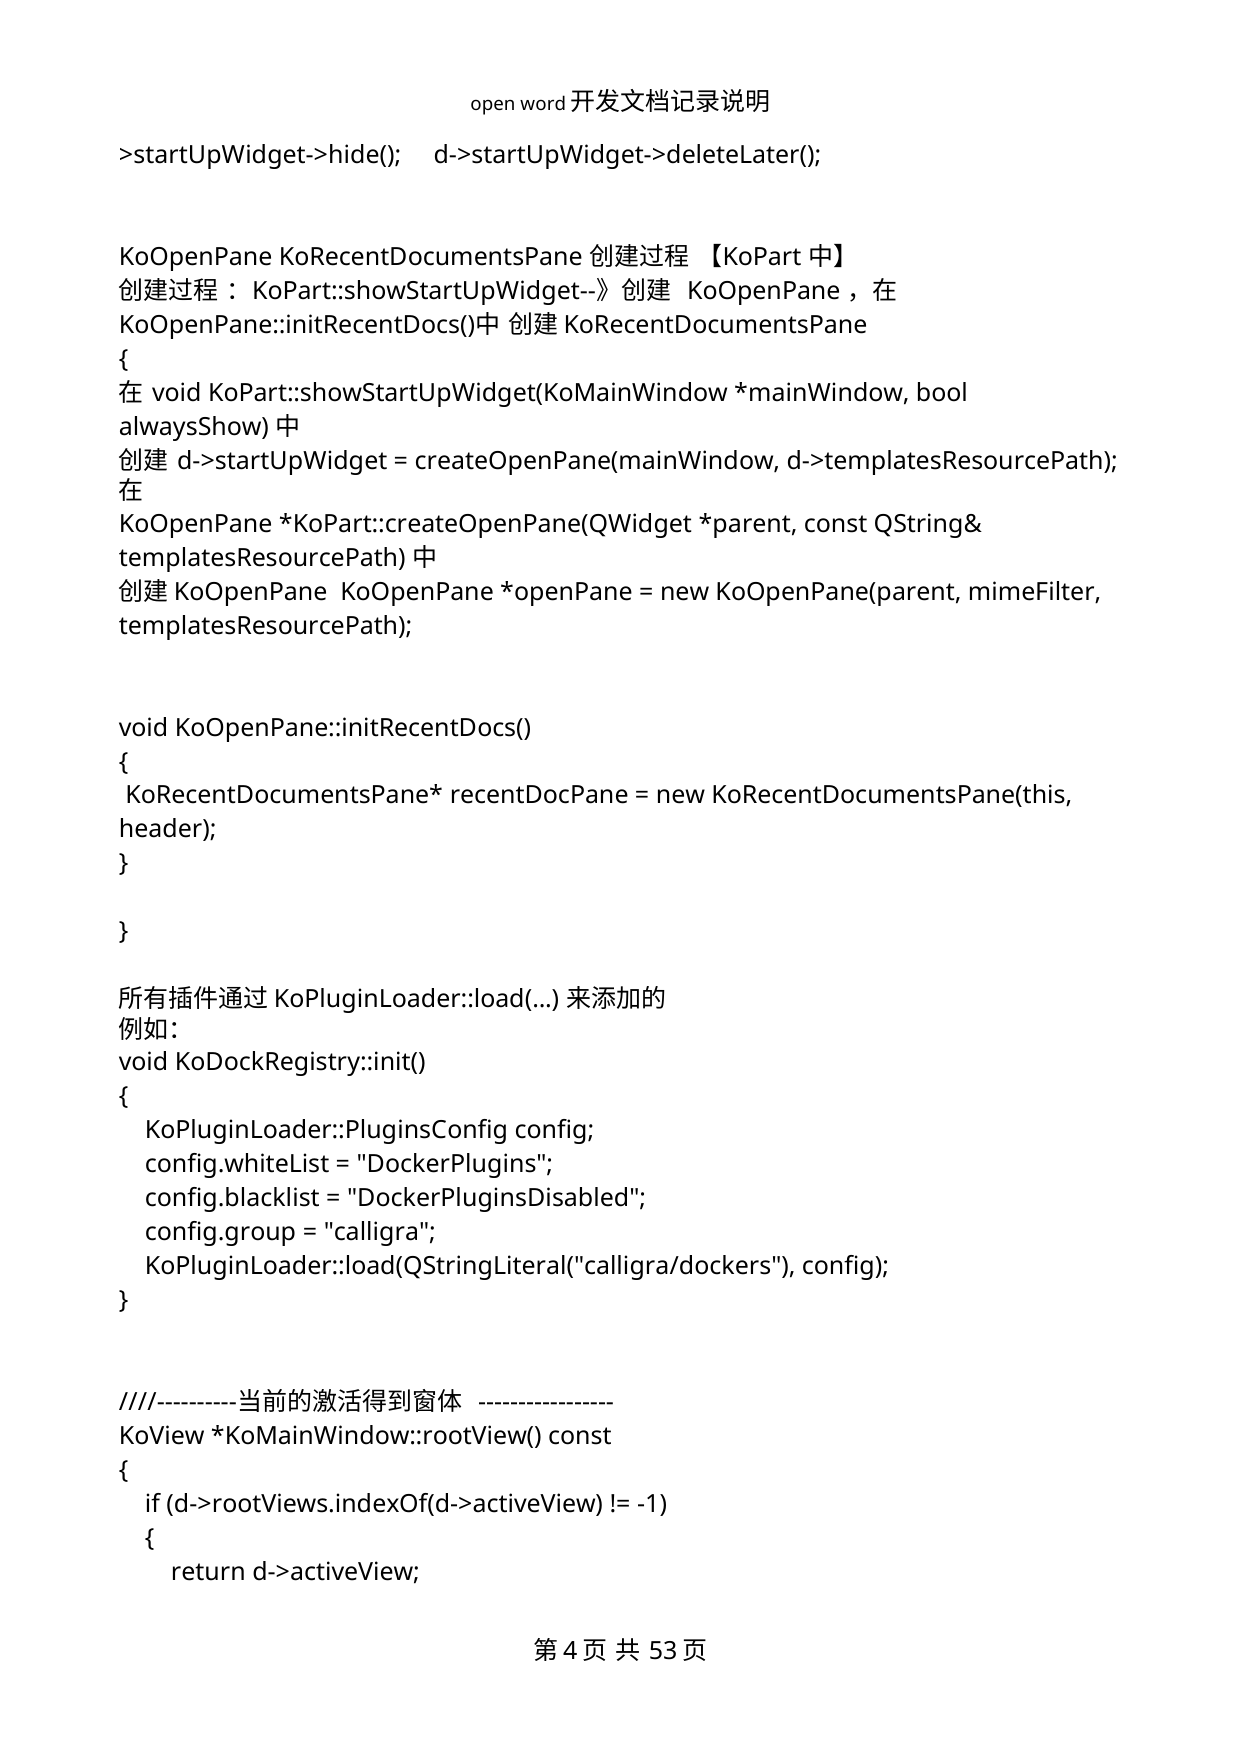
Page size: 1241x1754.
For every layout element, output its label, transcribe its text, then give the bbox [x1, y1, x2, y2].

text >startUpWidget->hide(); d->startUpWidget->deleteLater(); [119, 137, 1121, 171]
text { [119, 743, 1121, 777]
text KoOpenPane *KoPart::createOpenPane(QWidget *parent, const QString& templatesResourcePath) 中 [119, 506, 1121, 574]
text } [119, 1282, 1121, 1316]
text ////----------当前的激活得到窗体 ----------------- [119, 1384, 1121, 1418]
text { [119, 1078, 1121, 1112]
text 创建过程 ：KoPart::showStartUpWidget--》创建 KoOpenPane ，在KoOpenPane::initRecentDocs()中 创建KoRecentDocumentsPane [119, 273, 1121, 341]
text config.blacklist = "DockerPluginsDisabled"; [119, 1180, 1121, 1214]
text if (d->rootViews.indexOf(d->activeView) != -1) [119, 1486, 1121, 1519]
text 所有插件通过KoPluginLoader::load(...) 来添加的 [119, 981, 1121, 1015]
text { [119, 1519, 1121, 1553]
text } [119, 913, 1121, 947]
text 创建 d->startUpWidget = createOpenPane(mainWindow, d->templatesResourcePath); [119, 443, 1121, 477]
text 例如： [119, 1015, 1121, 1044]
text return d->activeView; [119, 1553, 1121, 1587]
text KoOpenPane KoRecentDocumentsPane 创建过程 【KoPart 中】 [119, 239, 1121, 273]
text { [119, 1452, 1121, 1486]
text KoPluginLoader::load(QStringLiteral("calligra/dockers"), config); [119, 1248, 1121, 1282]
text config.group = "calligra"; [119, 1214, 1121, 1248]
text KoRecentDocumentsPane* recentDocPane = new KoRecentDocumentsPane(this, header); [119, 777, 1121, 845]
text 在 void KoPart::showStartUpWidget(KoMainWindow *mainWindow, bool alwaysShow) 中 [119, 375, 1121, 443]
text 在 [119, 477, 1121, 506]
text KoPluginLoader::PluginsConfig config; [119, 1112, 1121, 1146]
text } [119, 845, 1121, 879]
text void KoOpenPane::initRecentDocs() [119, 709, 1121, 743]
text { [119, 341, 1121, 375]
text 创建KoOpenPane KoOpenPane *openPane = new KoOpenPane(parent, mimeFilter, templatesResourcePath); [119, 574, 1121, 642]
text void KoDockRegistry::init() [119, 1044, 1121, 1078]
text KoView *KoMainWindow::rootView() const [119, 1418, 1121, 1452]
text config.whiteList = "DockerPlugins"; [119, 1146, 1121, 1180]
